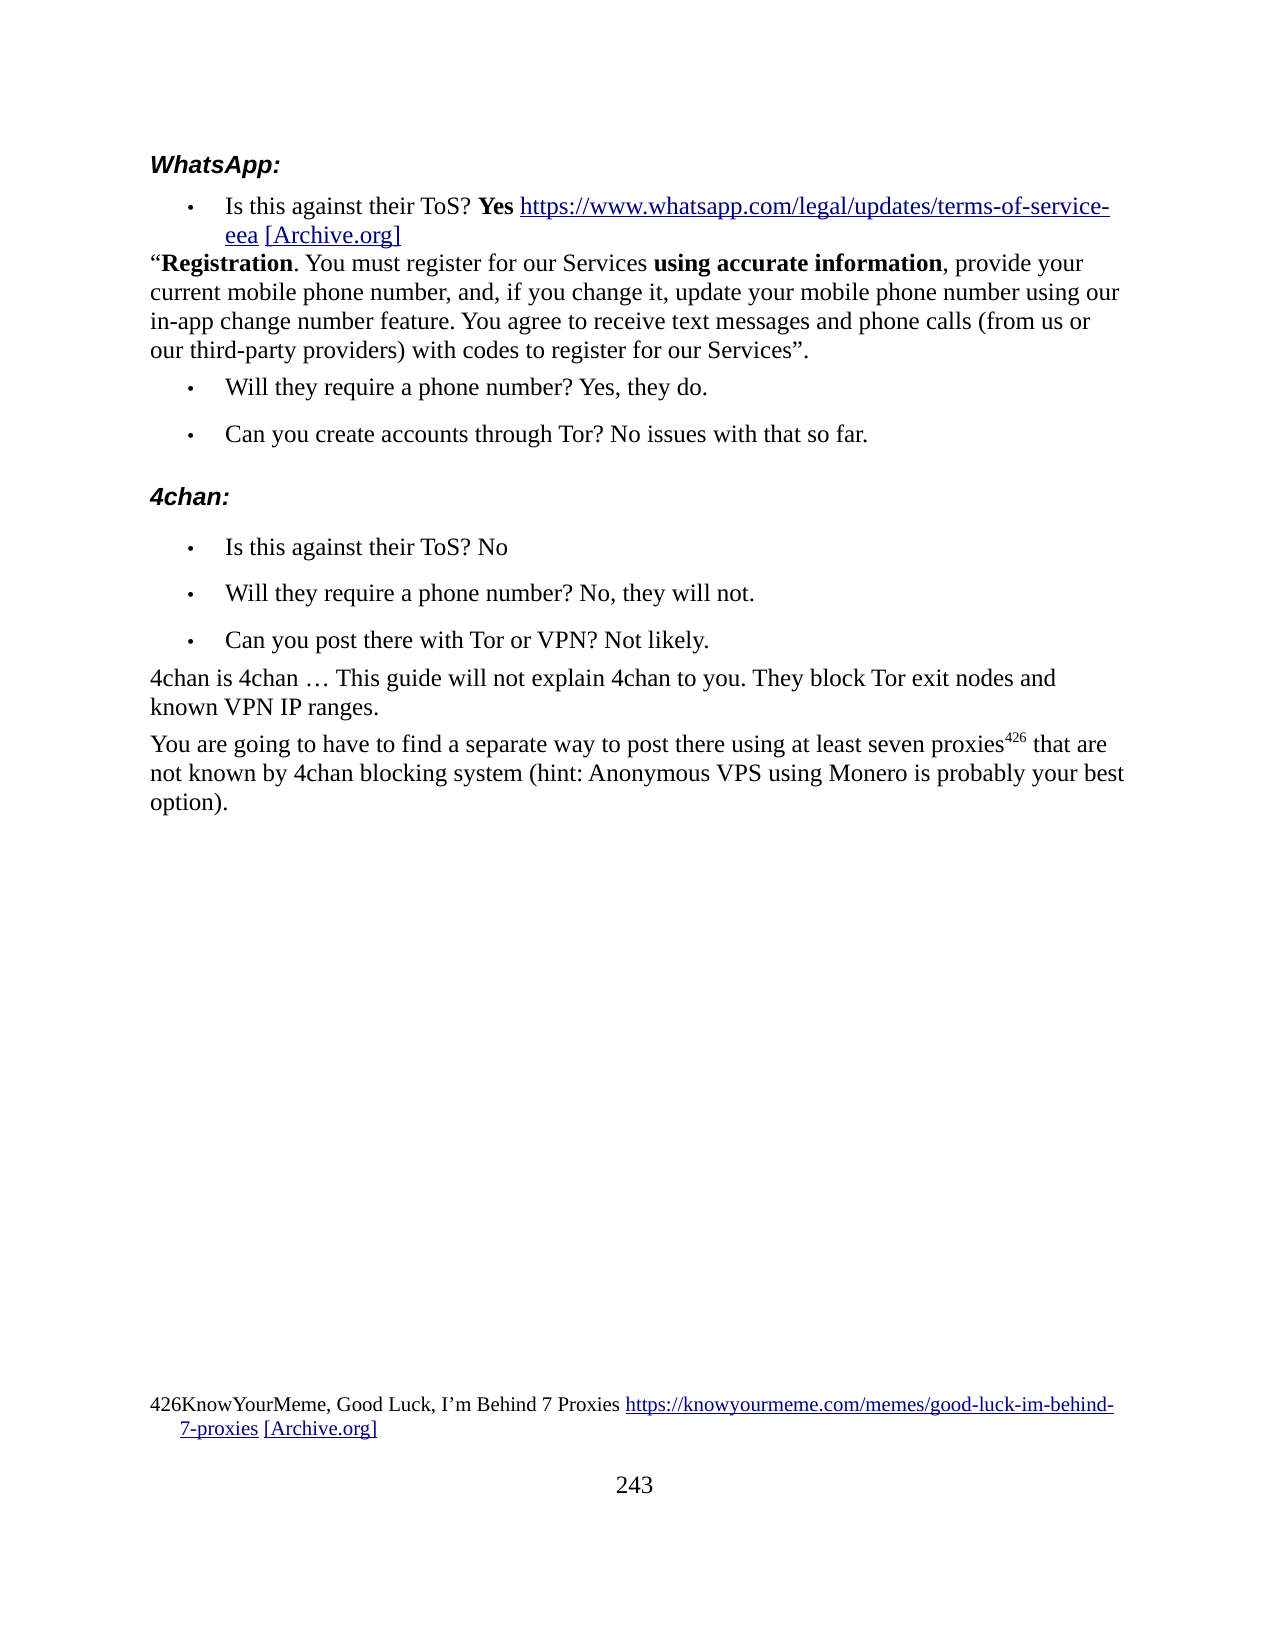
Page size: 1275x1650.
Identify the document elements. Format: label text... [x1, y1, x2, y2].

subtitle WhatsApp: [150, 150, 1125, 178]
text KnowYourMeme, Good Luck, I’m Behind 7 Proxies https://knowyourmeme.com/memes/good-luck-im-behind-7-proxies [Archive.org] [150, 1392, 1125, 1440]
subtitle 4chan: [150, 482, 1125, 510]
list Is this against their ToS? No [187, 532, 1125, 561]
list Will they require a phone number? Yes, they do. [187, 372, 1125, 401]
text “Registration. You must register for our Services using accurate information, provide your current mobile phone number, and, if you change it, update your mobile phone number using our in-app change number feature. You agree to receive text messages and phone calls (from us or our third-party providers) with codes to register for our Services”. [150, 248, 1125, 363]
list Can you post there with Tor or VPN? Not likely. [187, 625, 1125, 654]
list Can you create accounts through Tor? No issues with that so far. [187, 419, 1125, 448]
text 4chan is 4chan … This guide will not explain 4chan to you. They block Tor exit nodes and known VPN IP ranges. [150, 663, 1125, 720]
list Is this against their ToS? Yes https://www.whatsapp.com/legal/updates/terms-of-service-eea [Archive.org] [187, 191, 1125, 248]
list Will they require a phone number? No, they will not. [187, 578, 1125, 607]
text You are going to have to find a separate way to post there using at least seven proxies that are not known by 4chan blocking system (hint: Anonymous VPS using Monero is probably your best option). [150, 729, 1125, 816]
